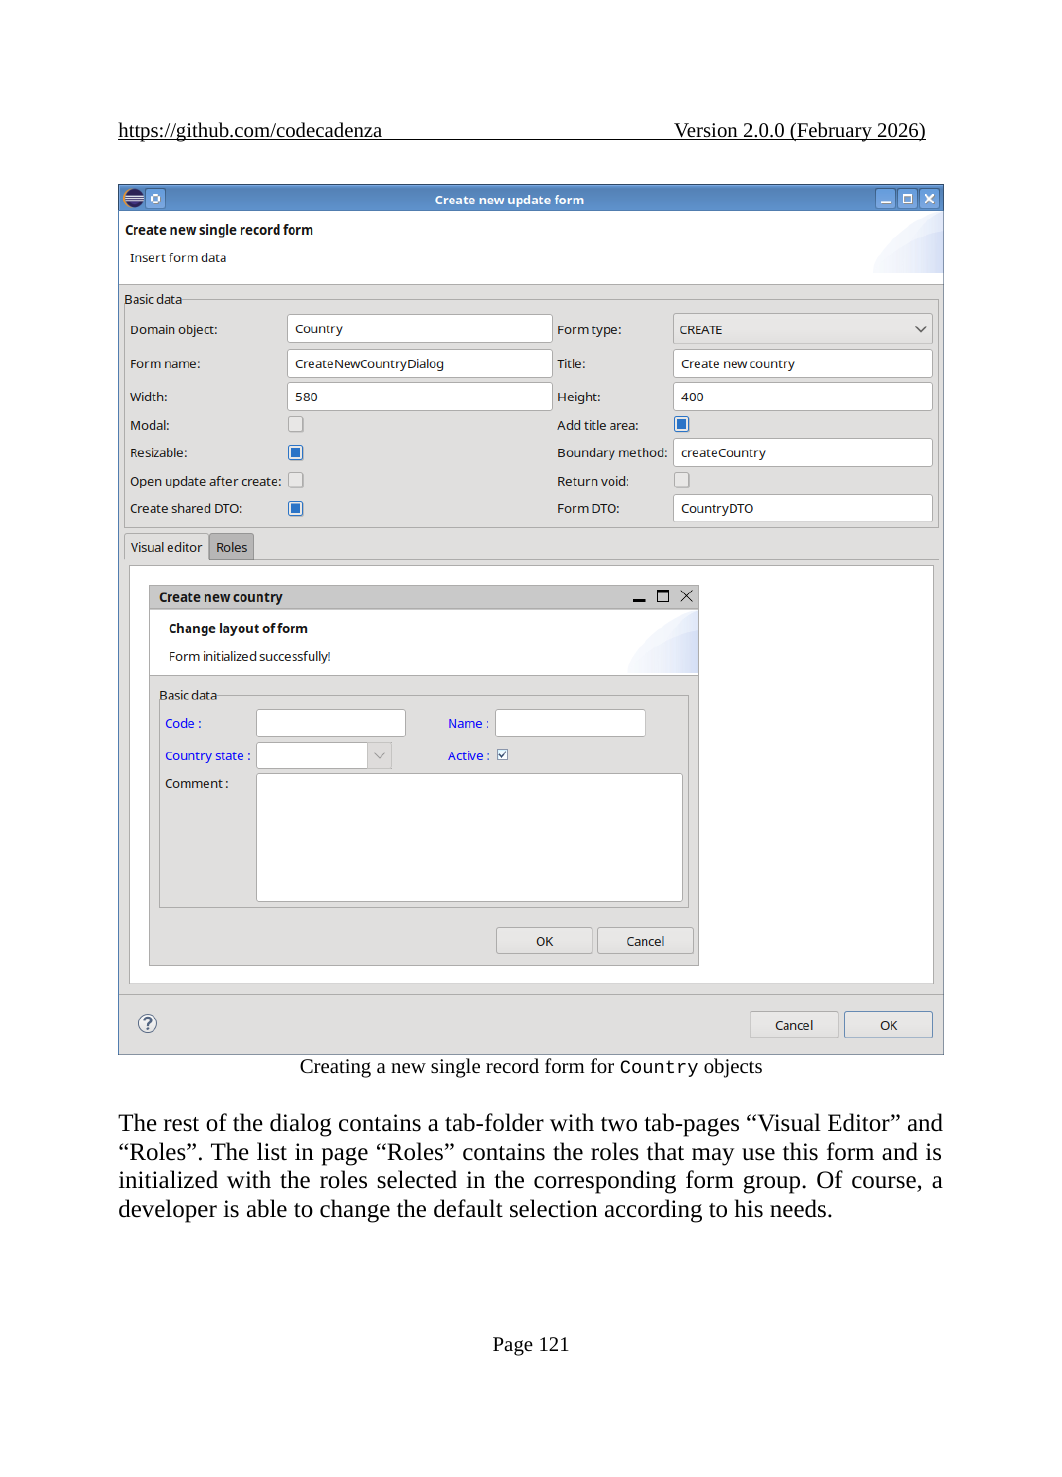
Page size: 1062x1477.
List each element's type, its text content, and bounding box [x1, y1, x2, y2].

picture [118, 184, 944, 1055]
text The rest of the dialog contains a tab-folder with two tab-pages “Visual Editor” and “Roles”. The list in page “Roles” contains the roles that may use this form and is initialized with the roles selected in the corresponding form group. Of course, a developer is able to change the default selection according to his needs. [118, 1108, 944, 1223]
text Creating a new single record form for Country objects [118, 1055, 944, 1079]
